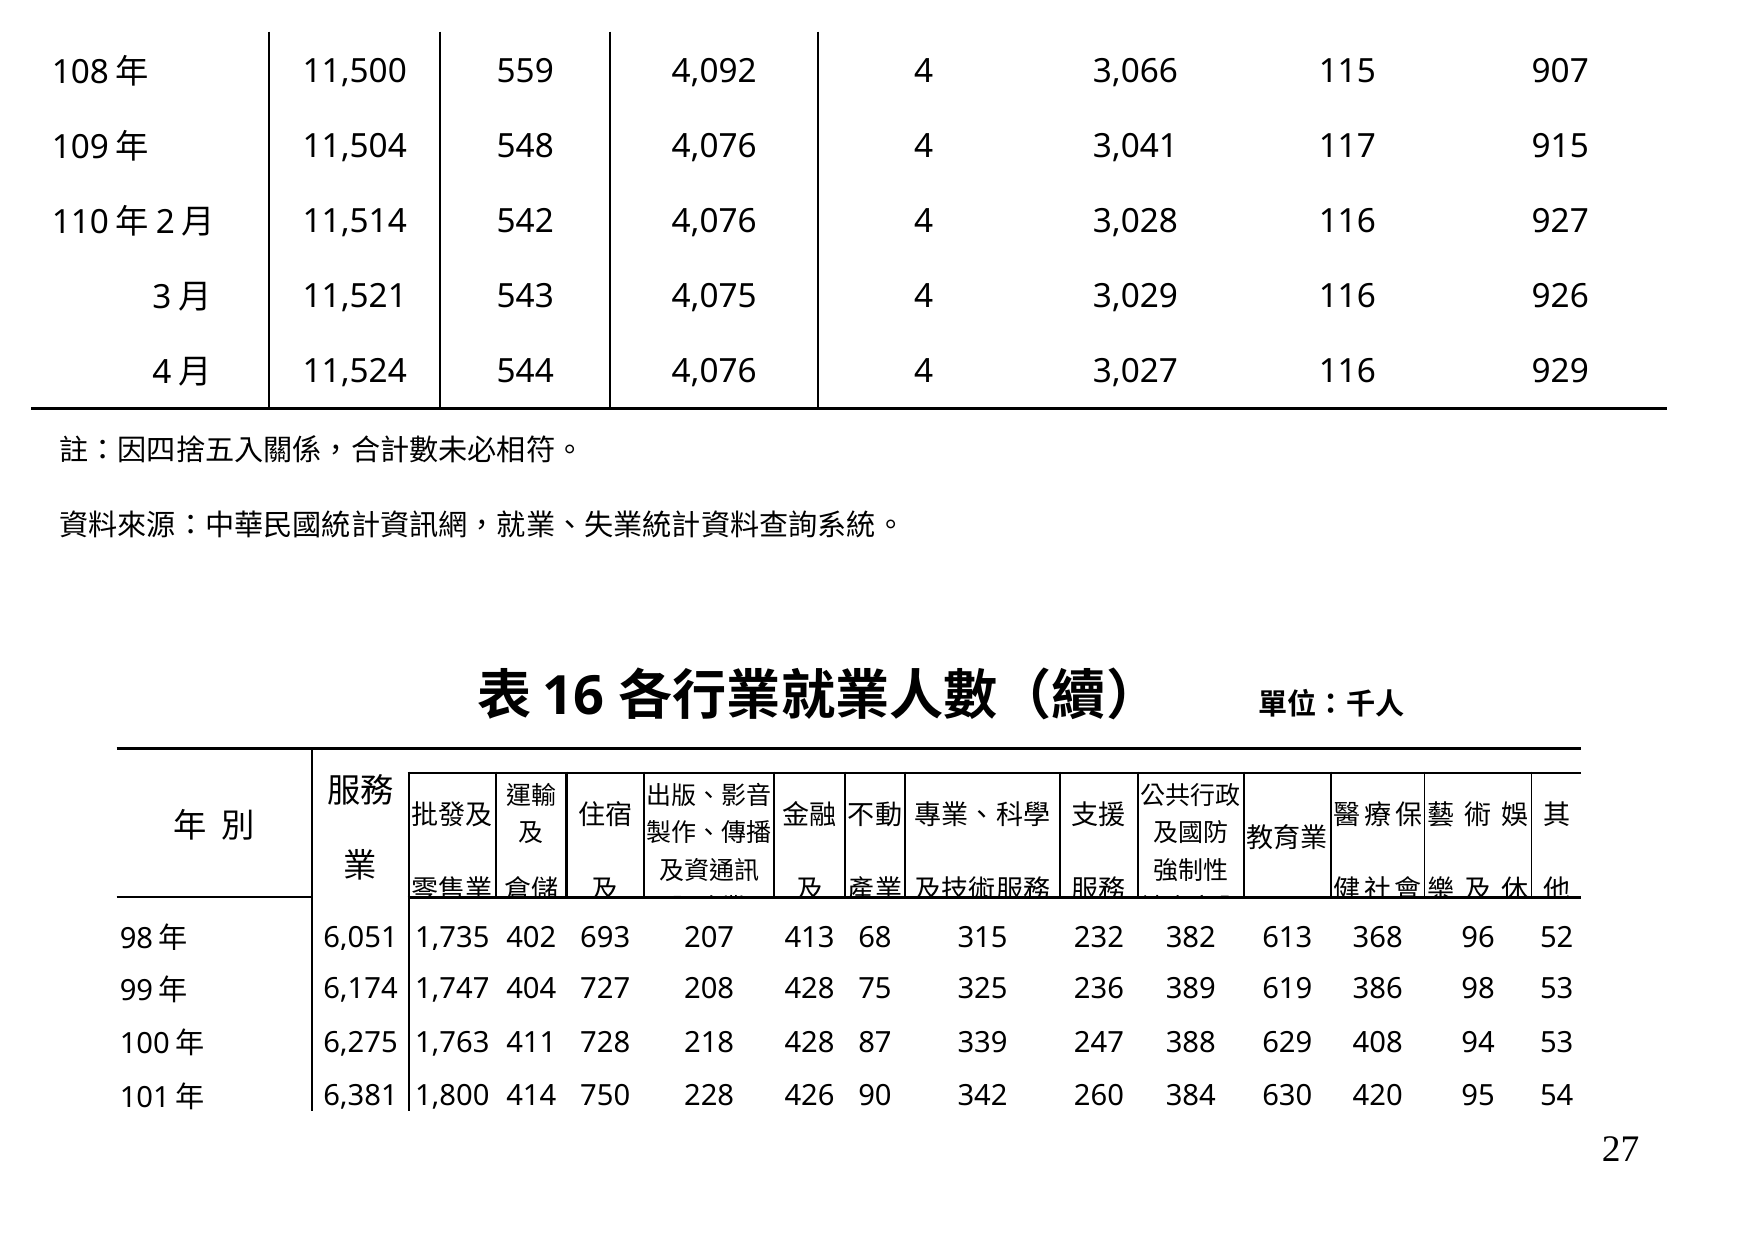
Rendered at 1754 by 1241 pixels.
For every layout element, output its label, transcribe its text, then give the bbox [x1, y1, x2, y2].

table_cell 411 [496, 1004, 566, 1057]
table_cell 95 [1425, 1057, 1531, 1111]
table_cell 548 [441, 107, 609, 182]
table_cell 4,076 [611, 107, 817, 182]
table_cell 232 [1060, 899, 1138, 950]
table_cell 402 [496, 899, 566, 950]
table_cell 404 [496, 950, 566, 1003]
table_cell 1,800 [410, 1057, 496, 1111]
table_cell 支援 服務業 [1061, 774, 1137, 896]
table_cell 4 [819, 332, 1029, 407]
table_cell 運輸及 倉儲業 [497, 774, 565, 896]
table_cell 住宿及 餐飲業 [568, 774, 643, 896]
table_cell 544 [441, 332, 609, 407]
table_cell 428 [774, 950, 844, 1003]
table_cell 11,524 [270, 332, 439, 407]
table_cell 389 [1138, 950, 1243, 1003]
table_cell 不動 產業 [846, 774, 904, 896]
table_cell 929 [1453, 332, 1667, 407]
table_cell 228 [644, 1057, 774, 1111]
table_cell 315 [905, 899, 1060, 950]
table_cell 543 [441, 257, 609, 332]
table_cell 428 [774, 1004, 844, 1057]
table_cell 207 [644, 899, 774, 950]
table_cell 1,735 [410, 899, 496, 950]
table_cell 236 [1060, 950, 1138, 1003]
table_cell 915 [1453, 107, 1667, 182]
table_cell 98 [1425, 950, 1531, 1003]
table_cell 542 [441, 182, 609, 257]
table_cell 420 [1331, 1057, 1424, 1111]
table_cell 6,051 [313, 896, 408, 950]
table_header 年 別 [117, 750, 311, 896]
table_cell 559 [441, 32, 609, 107]
table_cell 專業、科學 及技術服務業 [906, 774, 1059, 896]
table_cell 247 [1060, 1004, 1138, 1057]
table_cell 339 [905, 1004, 1060, 1057]
table_cell 926 [1453, 257, 1667, 332]
table_header [409, 750, 1581, 772]
table_cell 4,076 [611, 332, 817, 407]
table_cell 4 [819, 107, 1029, 182]
table_cell 727 [566, 950, 643, 1003]
table_cell 750 [566, 1057, 643, 1111]
table_cell 408 [1331, 1004, 1424, 1057]
table_cell 907 [1453, 32, 1667, 107]
table_cell 11,504 [270, 107, 439, 182]
table_cell 3,028 [1029, 182, 1241, 257]
table_cell 325 [905, 950, 1060, 1003]
table_cell 426 [774, 1057, 844, 1111]
table_cell 4 [819, 32, 1029, 107]
table_cell 109年 [31, 107, 268, 182]
table_cell 693 [566, 899, 643, 950]
table_cell 342 [905, 1057, 1060, 1111]
table_cell 368 [1331, 899, 1424, 950]
table_cell 115 [1241, 32, 1453, 107]
table_cell 619 [1244, 950, 1331, 1003]
table_cell 382 [1138, 899, 1243, 950]
table_cell 728 [566, 1004, 643, 1057]
text 資料來源：中華民國統計資訊網，就業、失業統計資料查詢系統。 [59, 485, 1639, 560]
table_cell 384 [1138, 1057, 1243, 1111]
table_cell 99年 [117, 950, 311, 1003]
table_header 服務業 [313, 750, 408, 896]
table_cell 醫療保健社會工作服務業 [1332, 774, 1424, 896]
table_cell 3,027 [1029, 332, 1241, 407]
table_cell 6,275 [313, 1004, 408, 1057]
table_cell 110年2月 [31, 182, 268, 257]
table_cell 4,092 [611, 32, 817, 107]
table_cell 11,514 [270, 182, 439, 257]
table_cell 1,747 [410, 950, 496, 1003]
table_cell 98年 [117, 898, 311, 950]
table_cell 388 [1138, 1004, 1243, 1057]
table_cell 613 [1244, 899, 1331, 950]
table_cell 90 [845, 1057, 905, 1111]
table_cell 11,500 [270, 32, 439, 107]
table_cell 629 [1244, 1004, 1331, 1057]
table_cell 3月 [31, 257, 268, 332]
table_cell 94 [1425, 1004, 1531, 1057]
table_cell 6,381 [313, 1057, 408, 1111]
table_cell 260 [1060, 1057, 1138, 1111]
table_cell 4,075 [611, 257, 817, 332]
table_cell 4月 [31, 332, 268, 407]
table_cell 208 [644, 950, 774, 1003]
table_cell 116 [1241, 182, 1453, 257]
table_cell 3,029 [1029, 257, 1241, 332]
table_cell 出版、影音 製作、傳播 及資通訊 服務業 [645, 774, 773, 896]
table_cell 532 [1531, 950, 1581, 1003]
table_cell 101年 [117, 1057, 311, 1111]
table_cell 96 [1425, 899, 1531, 950]
table_cell 6,174 [313, 950, 408, 1003]
table_cell 68 [845, 899, 905, 950]
table_cell 3,041 [1029, 107, 1241, 182]
table_cell 413 [774, 899, 844, 950]
table_cell 87 [845, 1004, 905, 1057]
table_cell 630 [1244, 1057, 1331, 1111]
table_cell 其他 [1532, 774, 1581, 896]
table_cell 金融及 保險業 [775, 774, 844, 896]
table_cell 75 [845, 950, 905, 1003]
table_cell 教育業 [1245, 774, 1330, 896]
table_cell 414 [496, 1057, 566, 1111]
table_cell 3,066 [1029, 32, 1241, 107]
table_cell 4,076 [611, 182, 817, 257]
table_cell 108年 [31, 32, 268, 107]
table_cell 4 [819, 182, 1029, 257]
table_cell 117 [1241, 107, 1453, 182]
table_cell 116 [1241, 332, 1453, 407]
table_cell 541 [1531, 1057, 1581, 1111]
table_cell 536 [1531, 1004, 1581, 1057]
table_cell 4 [819, 257, 1029, 332]
table_cell 218 [644, 1004, 774, 1057]
table_cell 927 [1453, 182, 1667, 257]
table_cell 公共行政 及國防 強制性 社會安全 [1139, 774, 1243, 896]
table_cell 11,521 [270, 257, 439, 332]
table_cell 527 [1531, 899, 1581, 950]
table_cell 批發及 零售業 [410, 774, 495, 896]
table_cell 116 [1241, 257, 1453, 332]
subtitle 表16 各行業就業人數（續） 單位：千人 [59, 635, 1639, 747]
text 註：因四捨五入關係，合計數未必相符。 [59, 410, 1639, 485]
table_cell 藝術娛樂及休閒服務業 [1425, 774, 1531, 896]
table_cell 386 [1331, 950, 1424, 1003]
table_cell 100年 [117, 1004, 311, 1057]
table_cell 1,763 [410, 1004, 496, 1057]
